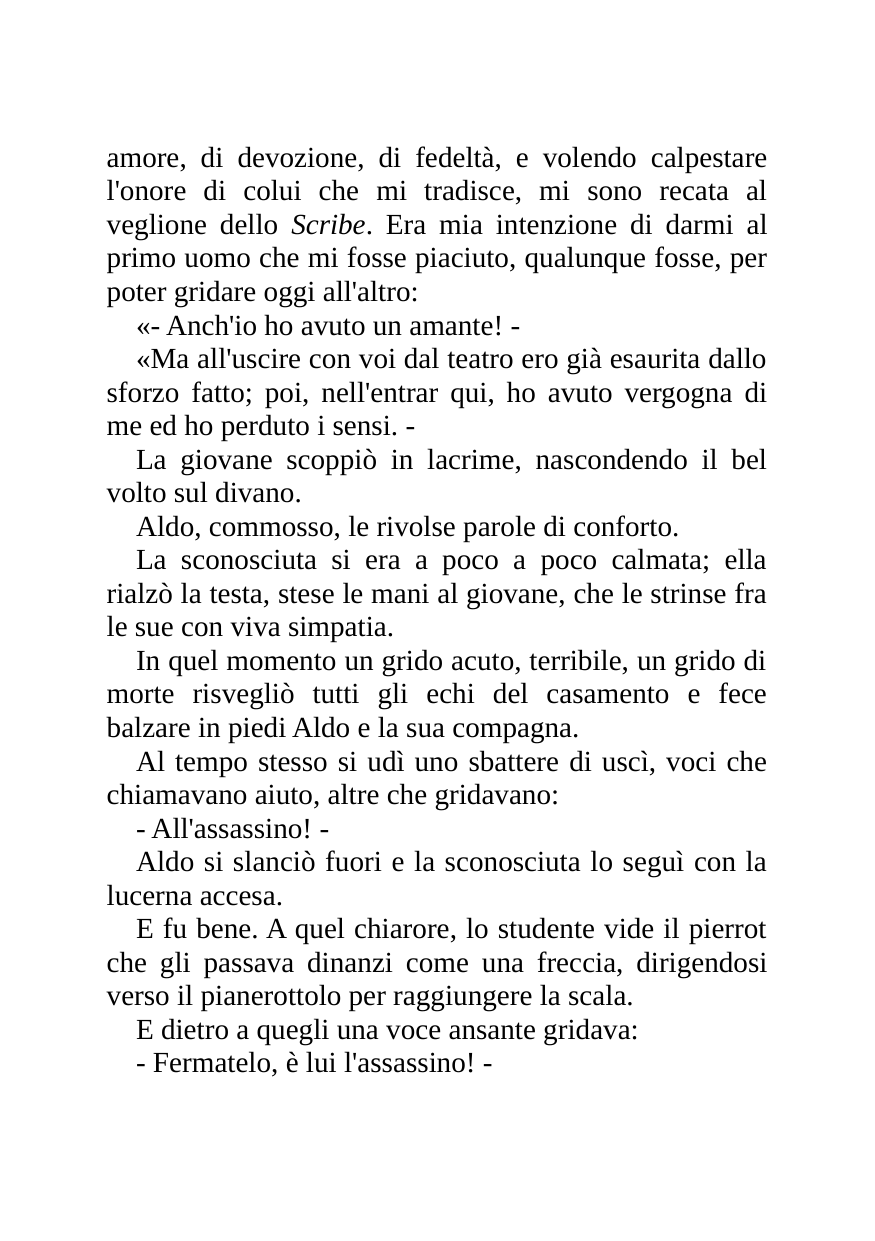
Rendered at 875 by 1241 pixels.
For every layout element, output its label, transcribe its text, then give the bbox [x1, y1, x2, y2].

text In quel momento un grido acuto, terribile, un grido di morte risvegliò tutti gli echi del casamento e fece balzare in piedi Aldo e la sua compagna. [106, 643, 768, 744]
text La giovane scoppiò in lacrime, nascondendo il bel volto sul divano. [106, 442, 768, 509]
text E fu bene. A quel chiarore, lo studente vide il pierrot che gli passava dinanzi come una freccia, dirigendosi verso il pianerottolo per raggiungere la scala. [106, 911, 768, 1012]
text Aldo, commosso, le rivolse parole di conforto. [106, 509, 768, 542]
text E dietro a quegli una voce ansante gridava: [106, 1012, 768, 1046]
text - All'assassino! - [106, 811, 768, 844]
text «- Anch'io ho avuto un amante! - [106, 308, 768, 341]
text La sconosciuta si era a poco a poco calmata; ella rialzò la testa, stese le mani al giovane, che le strinse fra le sue con viva simpatia. [106, 542, 768, 643]
text amore, di devozione, di fedeltà, e volendo calpestare l'onore di colui che mi tradisce, mi sono recata al veglione dello Scribe. Era mia intenzione di darmi al primo uomo che mi fosse piaciuto, qualunque fosse, per poter gridare oggi all'altro: [106, 140, 768, 308]
text Al tempo stesso si udì uno sbattere di uscì, voci che chiamavano aiuto, altre che gridavano: [106, 744, 768, 811]
text «Ma all'uscire con voi dal teatro ero già esaurita dallo sforzo fatto; poi, nell'entrar qui, ho avuto vergogna di me ed ho perduto i sensi. - [106, 341, 768, 442]
text Aldo si slanciò fuori e la sconosciuta lo seguì con la lucerna accesa. [106, 844, 768, 911]
text - Fermatelo, è lui l'assassino! - [106, 1046, 768, 1079]
